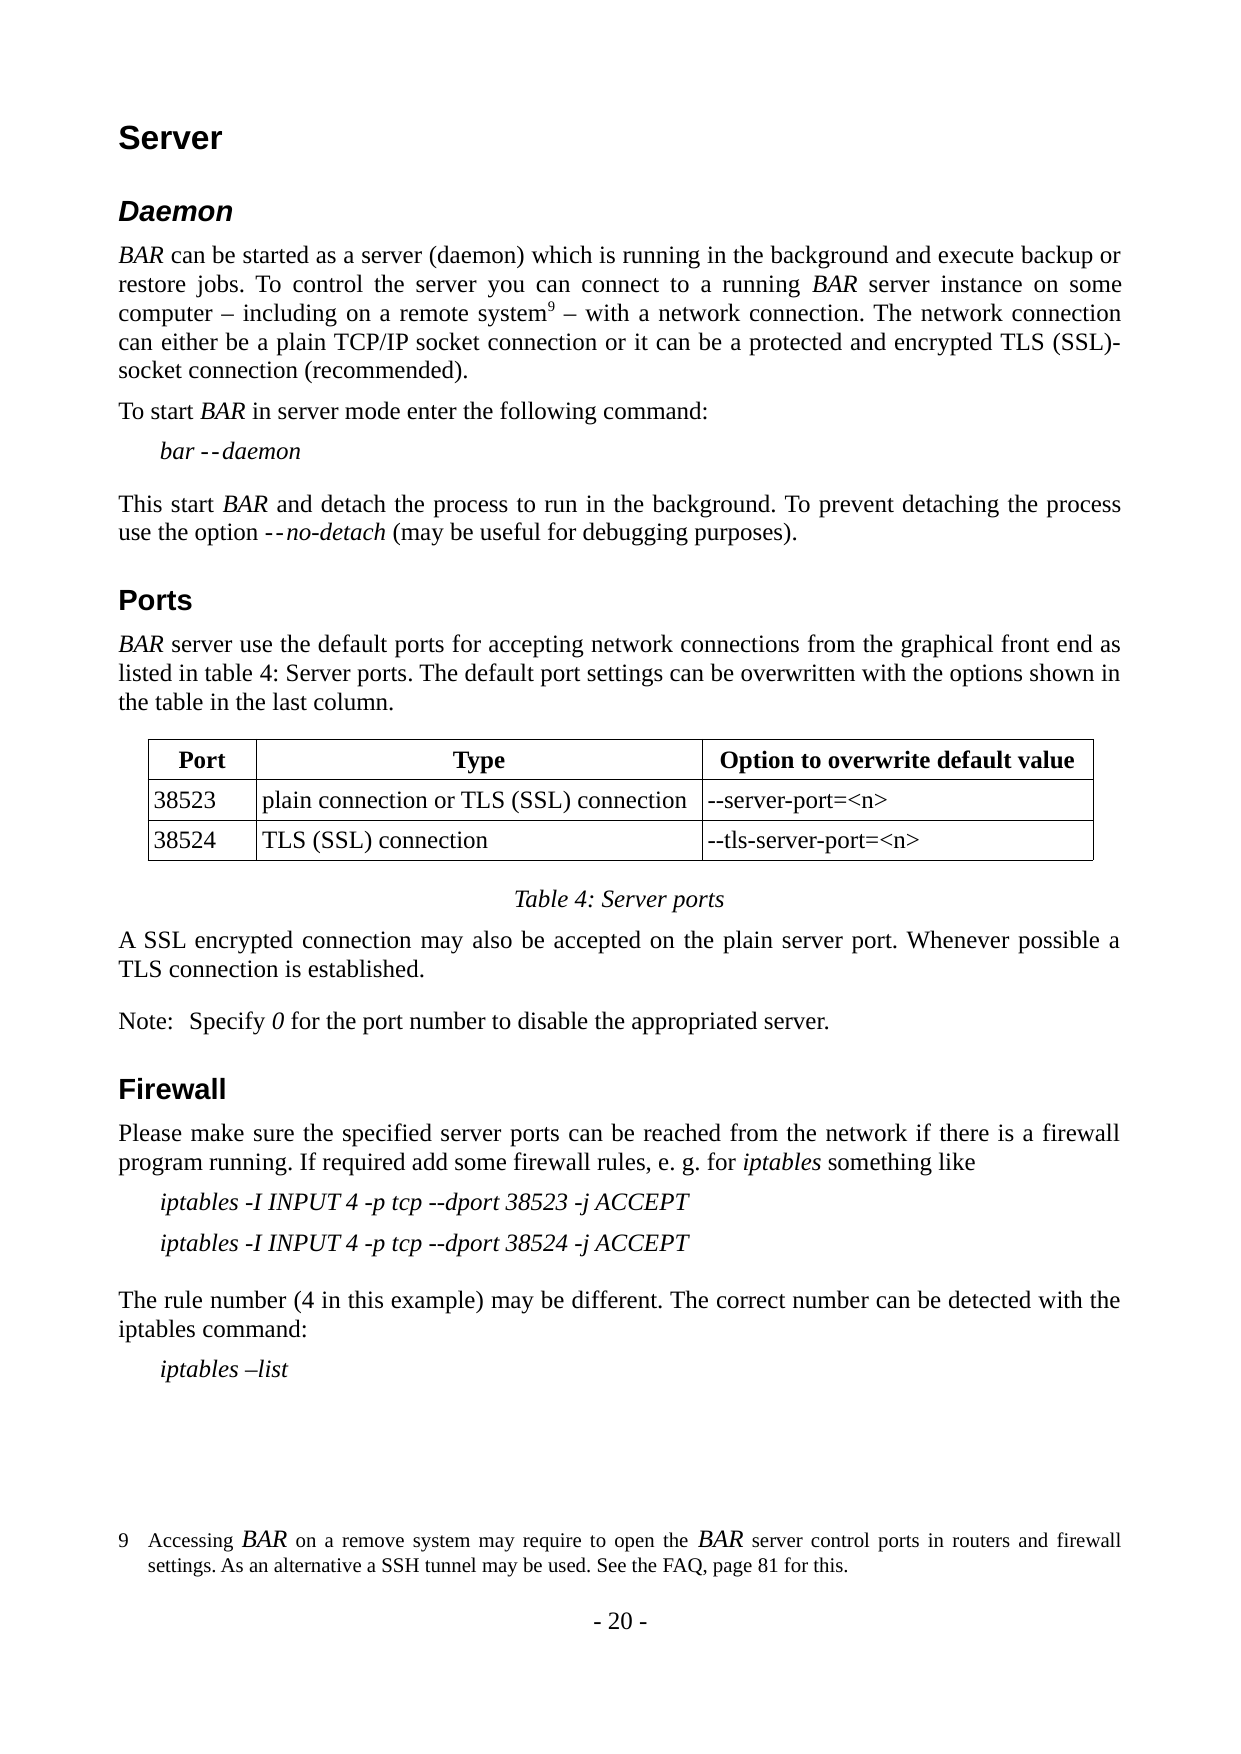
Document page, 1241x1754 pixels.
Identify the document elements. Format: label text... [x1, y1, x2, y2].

subtitle Firewall [118, 1072, 1122, 1106]
table_cell plain connection or TLS (SSL) connection [257, 780, 702, 819]
subtitle Server [118, 118, 1122, 157]
text Table 4: Server ports [118, 884, 1122, 913]
table_header Port [149, 740, 256, 779]
table_cell 38523 [149, 780, 256, 819]
text bar ‑‑daemon [159, 436, 1122, 465]
text The rule number (4 in this example) may be different. The correct number can be detected with the iptables command: [118, 1285, 1122, 1343]
table_cell --tls-server-port=<n> [703, 821, 1093, 860]
table_cell TLS (SSL) connection [257, 821, 702, 860]
subtitle Ports [118, 583, 1122, 617]
text Please make sure the specified server ports can be reached from the network if there is a firewall program running. If required add some firewall rules, e. g. for iptables something like [118, 1118, 1122, 1176]
text Accessing BAR on a remove system may require to open the BAR server control ports in routers and firewall settings. As an alternative a SSH tunnel may be used. See the FAQ, page 80 for this. [118, 1524, 1122, 1577]
subtitle Daemon [118, 194, 1122, 228]
table_cell 38524 [149, 821, 256, 860]
text To start BAR in server mode enter the following command: [118, 396, 1122, 424]
text BAR server use the default ports for accepting network connections from the graphical front end as listed in table 4: Server ports. The default port settings can be overwritten with the options shown in the table in the last column. [118, 629, 1122, 715]
text BAR can be started as a server (daemon) which is running in the background and execute backup or restore jobs. To control the server you can connect to a running BAR server instance on some computer – including on a remote system – with a network connection. The network connection can either be a plain TCP/IP socket connection or it can be a protected and encrypted TLS (SSL)-socket connection (recommended). [118, 240, 1122, 384]
text Note: Specify 0 for the port number to disable the appropriated server. [118, 1006, 1122, 1035]
table_header Type [257, 740, 702, 779]
text iptables –list [159, 1354, 1122, 1383]
text iptables -I INPUT 4 -p tcp --dport 38523 -j ACCEPT [159, 1187, 1122, 1216]
text This start BAR and detach the process to run in the background. To prevent detaching the process use the option ‑‑no-detach (may be useful for debugging purposes). [118, 489, 1122, 546]
table_cell --server-port=<n> [703, 780, 1093, 819]
table_header Option to overwrite default value [703, 740, 1093, 779]
text iptables -I INPUT 4 -p tcp --dport 38524 -j ACCEPT [159, 1228, 1122, 1257]
text A SSL encrypted connection may also be accepted on the plain server port. Whenever possible a TLS connection is established. [118, 925, 1122, 983]
